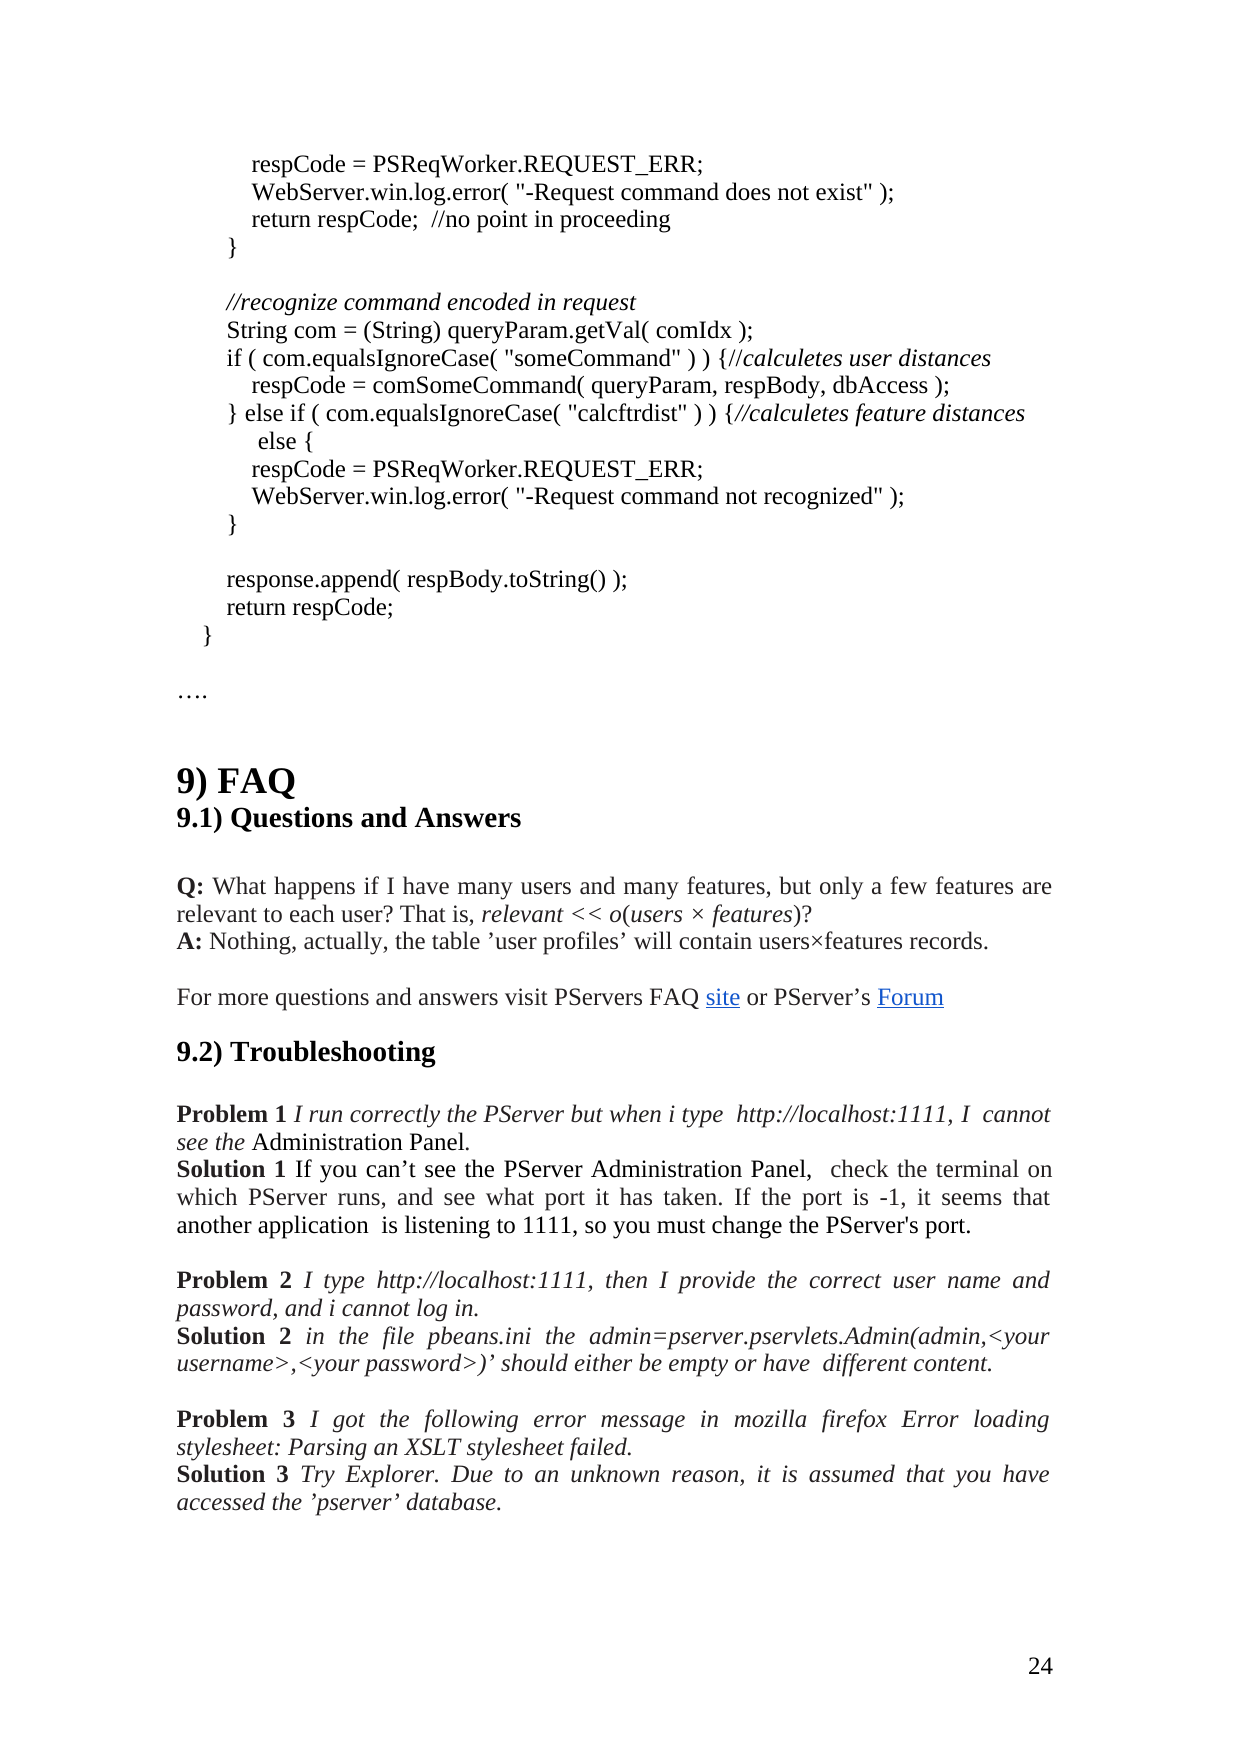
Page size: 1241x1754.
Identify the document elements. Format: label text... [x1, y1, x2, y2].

text 9) FAQ [176, 759, 1053, 801]
text response.append( respBody.toString() ); [176, 566, 1053, 593]
text } [176, 510, 1053, 538]
text String com = (String) queryParam.getVal( comIdx ); [176, 316, 1053, 344]
text respCode = comSomeCommand( queryParam, respBody, dbAccess ); [176, 372, 1053, 399]
text …. [176, 676, 1053, 704]
text //recognize command encoded in request [176, 288, 1053, 316]
text } else if ( com.equalsIgnoreCase( "calcftrdist" ) ) {//calculetes feature distances [176, 399, 1053, 427]
text } [176, 621, 1053, 649]
text A: Nothing, actually, the table ’user profiles’ will contain users×features records. [176, 927, 1053, 955]
text For more questions and answers visit PServers FAQ site or PServer’s Forum [176, 983, 1053, 1011]
text return respCode; [176, 593, 1053, 621]
text respCode = PSReqWorker.REQUEST_ERR; [176, 455, 1053, 482]
text Solution 2 in the file pbeans.ini the admin=pserver.pservlets.Admin(admin,<your username>,<your password>)’ should either be empty or have different content. [176, 1322, 1053, 1377]
text WebServer.win.log.error( "-Request command not recognized" ); [176, 482, 1053, 510]
text Solution 1 If you can’t see the PServer Administration Panel, check the terminal on which PServer runs, and see what port it has taken. If the port is -1, it seems that another application is listening to 1111, so you must change the PServer's port. [176, 1156, 1053, 1239]
text else { [176, 427, 1053, 455]
text Problem 3 I got the following error message in mozilla firefox Error loading stylesheet: Parsing an XSLT stylesheet failed. [176, 1405, 1053, 1460]
text Problem 2 I type http://localhost:1111, then I provide the correct user name and password, and i cannot log in. [176, 1266, 1053, 1322]
text Q: What happens if I have many users and many features, but only a few features are relevant to each user? That is, relevant << o(users × features)? [176, 872, 1053, 927]
text Problem 1 I run correctly the PServer but when i type http://localhost:1111, I cannot see the Administration Panel. [176, 1100, 1053, 1156]
text if ( com.equalsIgnoreCase( "someCommand" ) ) {//calculetes user distances [176, 344, 1053, 372]
text 9.1) Questions and Answers [176, 801, 1053, 833]
text Solution 3 Try Explorer. Due to an unknown reason, it is assumed that you have accessed the ’pserver’ database. [176, 1460, 1053, 1516]
text respCode = PSReqWorker.REQUEST_ERR; [176, 150, 1053, 178]
text } [176, 233, 1053, 261]
text return respCode; //no point in proceeding [176, 205, 1053, 233]
text WebServer.win.log.error( "-Request command does not exist" ); [176, 178, 1053, 205]
text 9.2) Troubleshooting [176, 1036, 1053, 1068]
